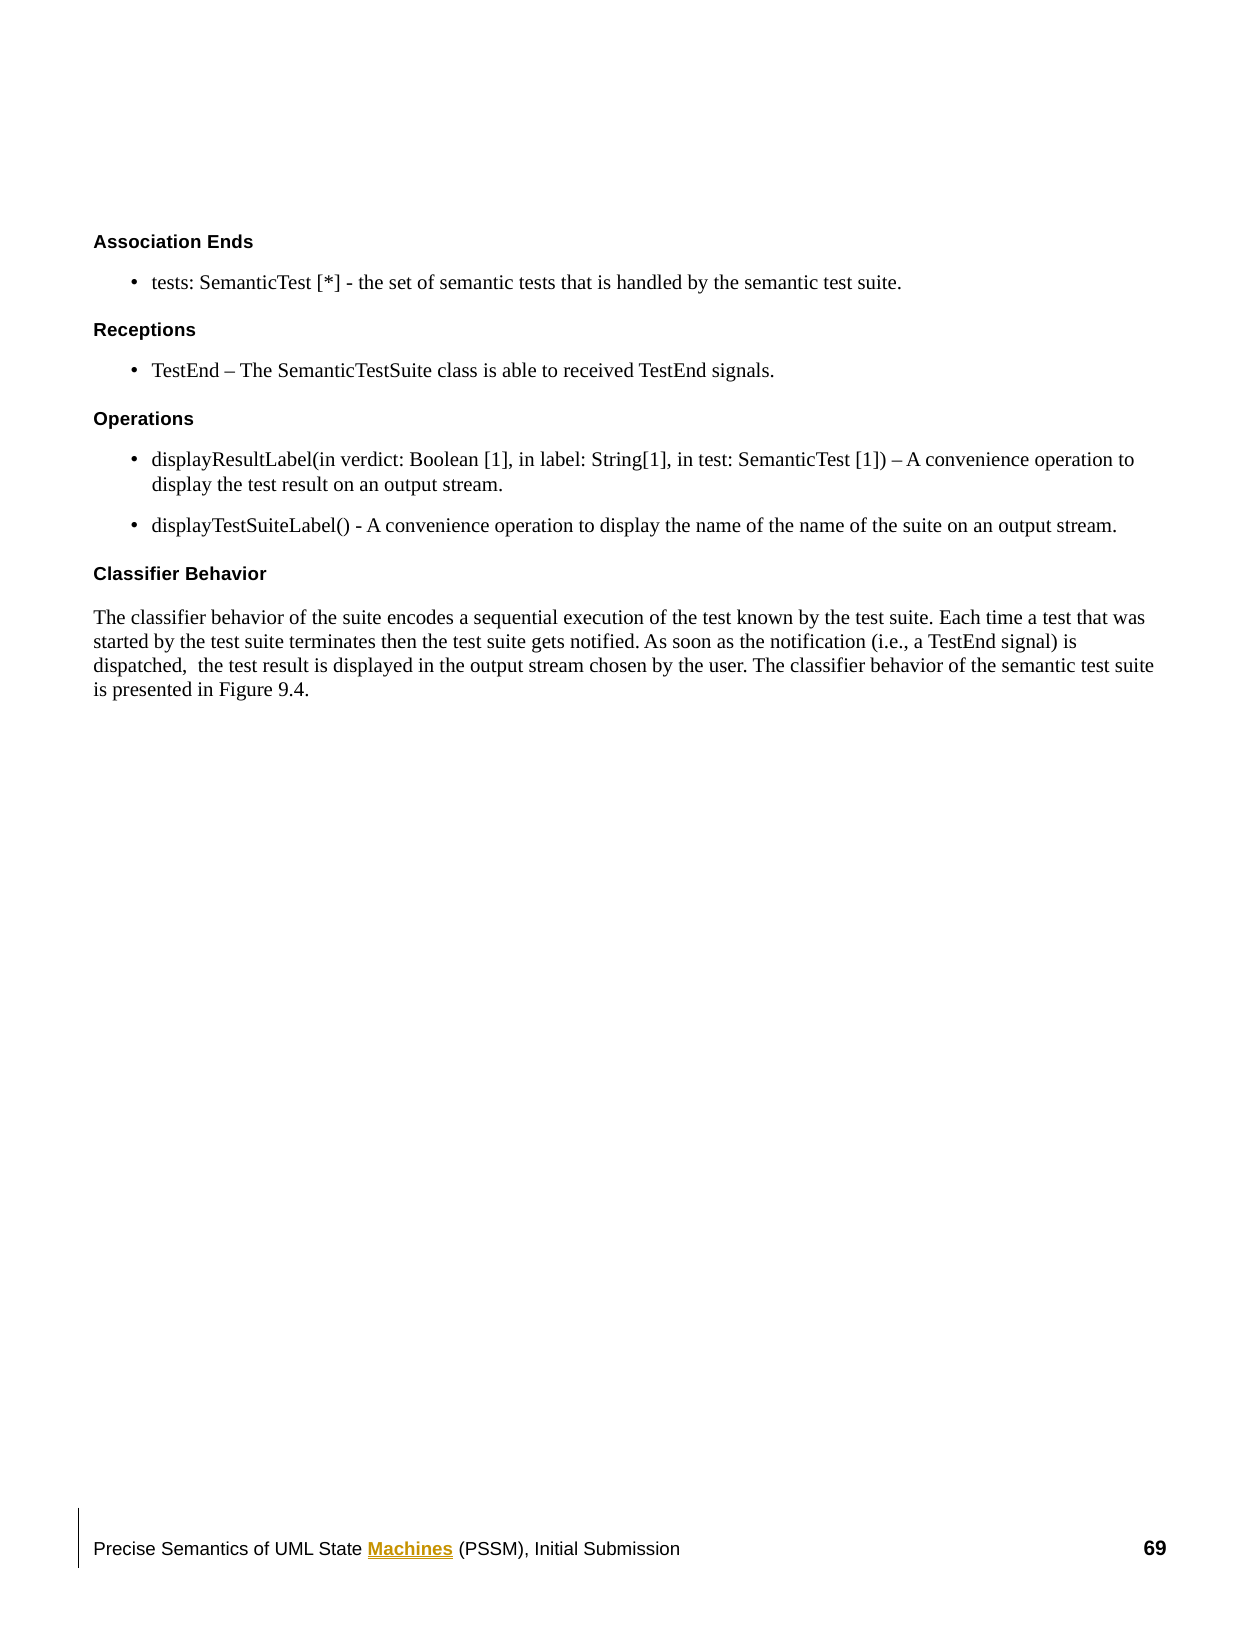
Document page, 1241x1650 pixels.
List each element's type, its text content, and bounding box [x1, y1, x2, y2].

list TestEnd – The SemanticTestSuite class is able to received TestEnd signals. [131, 357, 1164, 382]
subtitle Association Ends [93, 231, 1164, 253]
list displayTestSuiteLabel() - A convenience operation to display the name of the name of the suite on an output stream. [131, 512, 1164, 537]
list displayResultLabel(in verdict: Boolean [1], in label: String[1], in test: SemanticTest [1]) – A convenience operation to display the test result on an output stream. [131, 446, 1164, 496]
text The classifier behavior of the suite encodes a sequential execution of the test known by the test suite. Each time a test that was started by the test suite terminates then the test suite gets notified. As soon as the notification (i.e., a TestEnd signal) is dispatched, the test result is displayed in the output stream chosen by the user. The classifier behavior of the semantic test suite is presented in Figure 9.4. [93, 605, 1164, 701]
subtitle Classifier Behavior [93, 562, 1164, 584]
list tests: SemanticTest [*] - the set of semantic tests that is handled by the semantic test suite. [131, 269, 1164, 294]
subtitle Receptions [93, 319, 1164, 341]
subtitle Operations [93, 407, 1164, 429]
